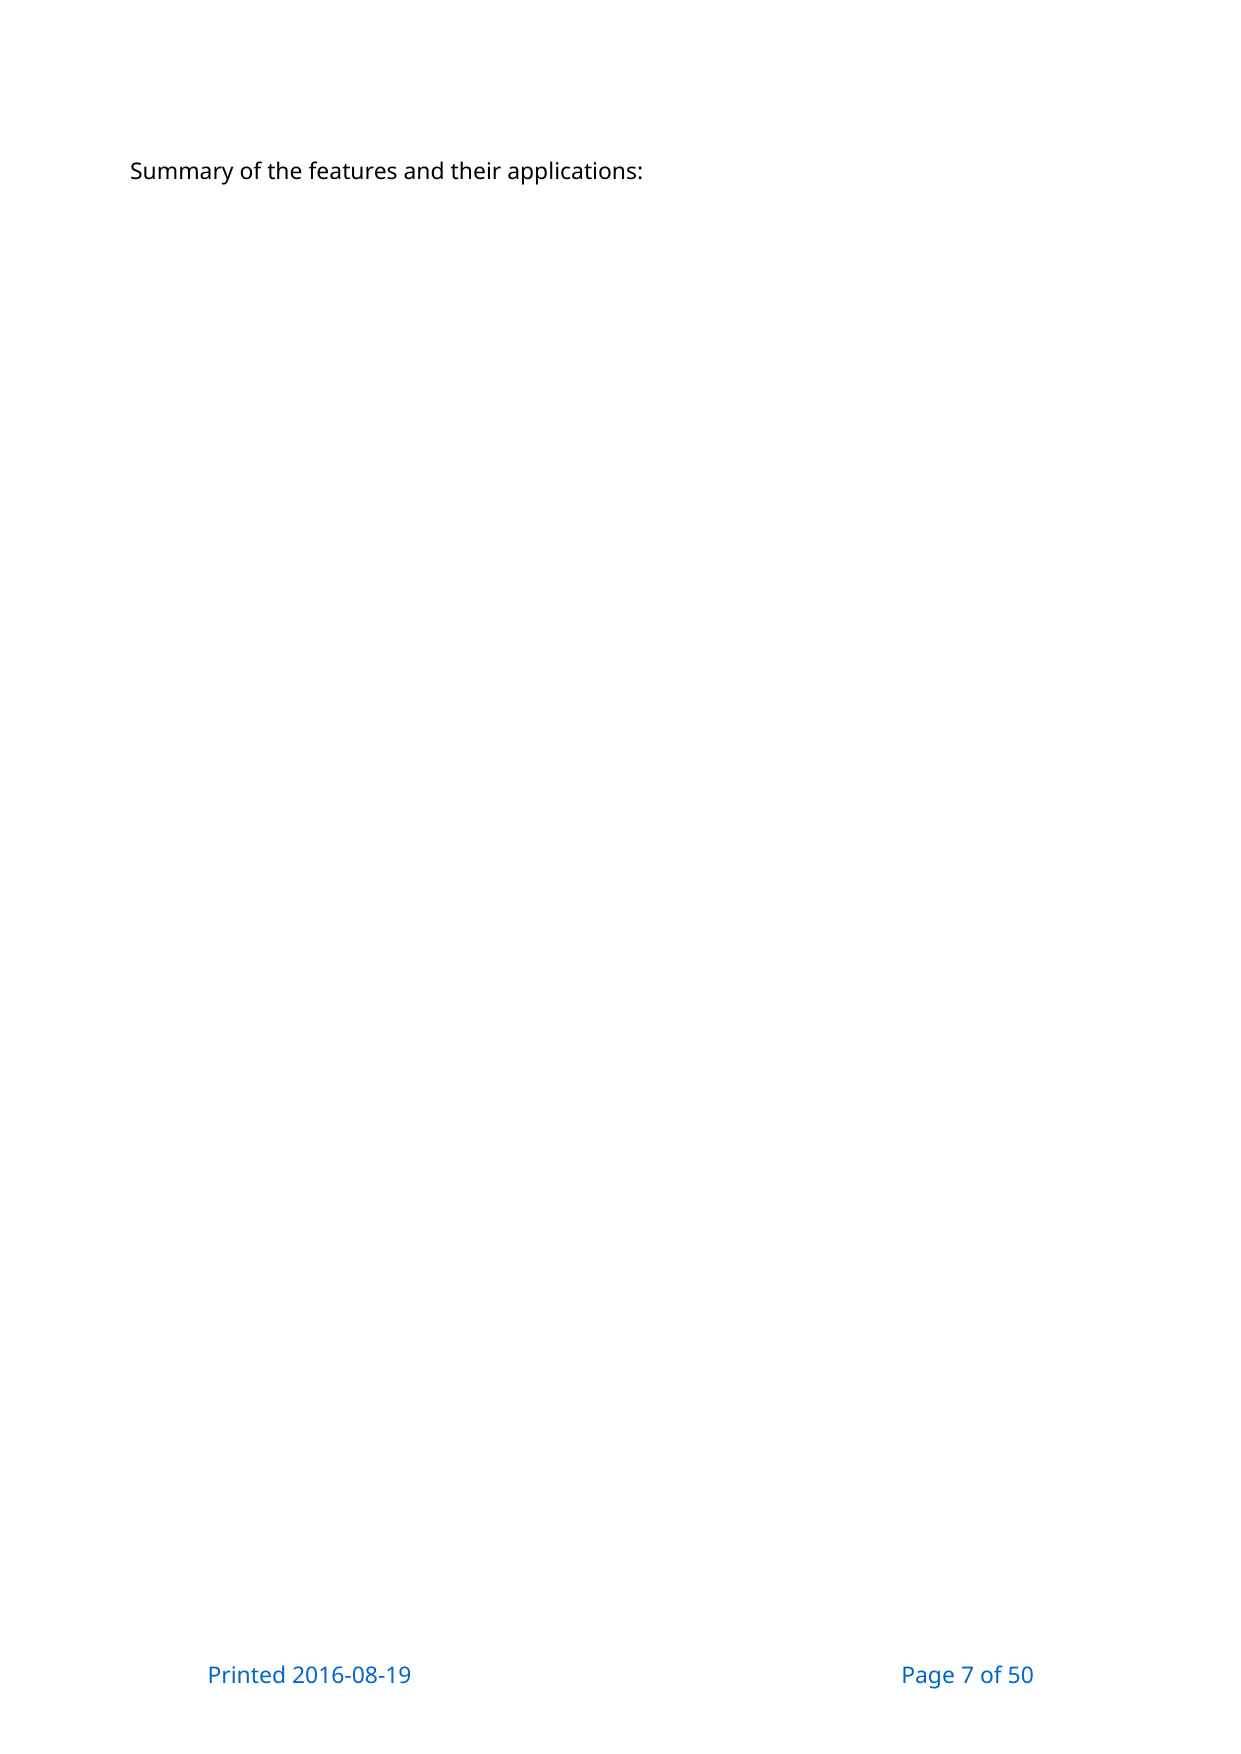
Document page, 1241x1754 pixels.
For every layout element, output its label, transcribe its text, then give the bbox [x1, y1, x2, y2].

text Summary of the features and their applications: [118, 155, 1122, 187]
